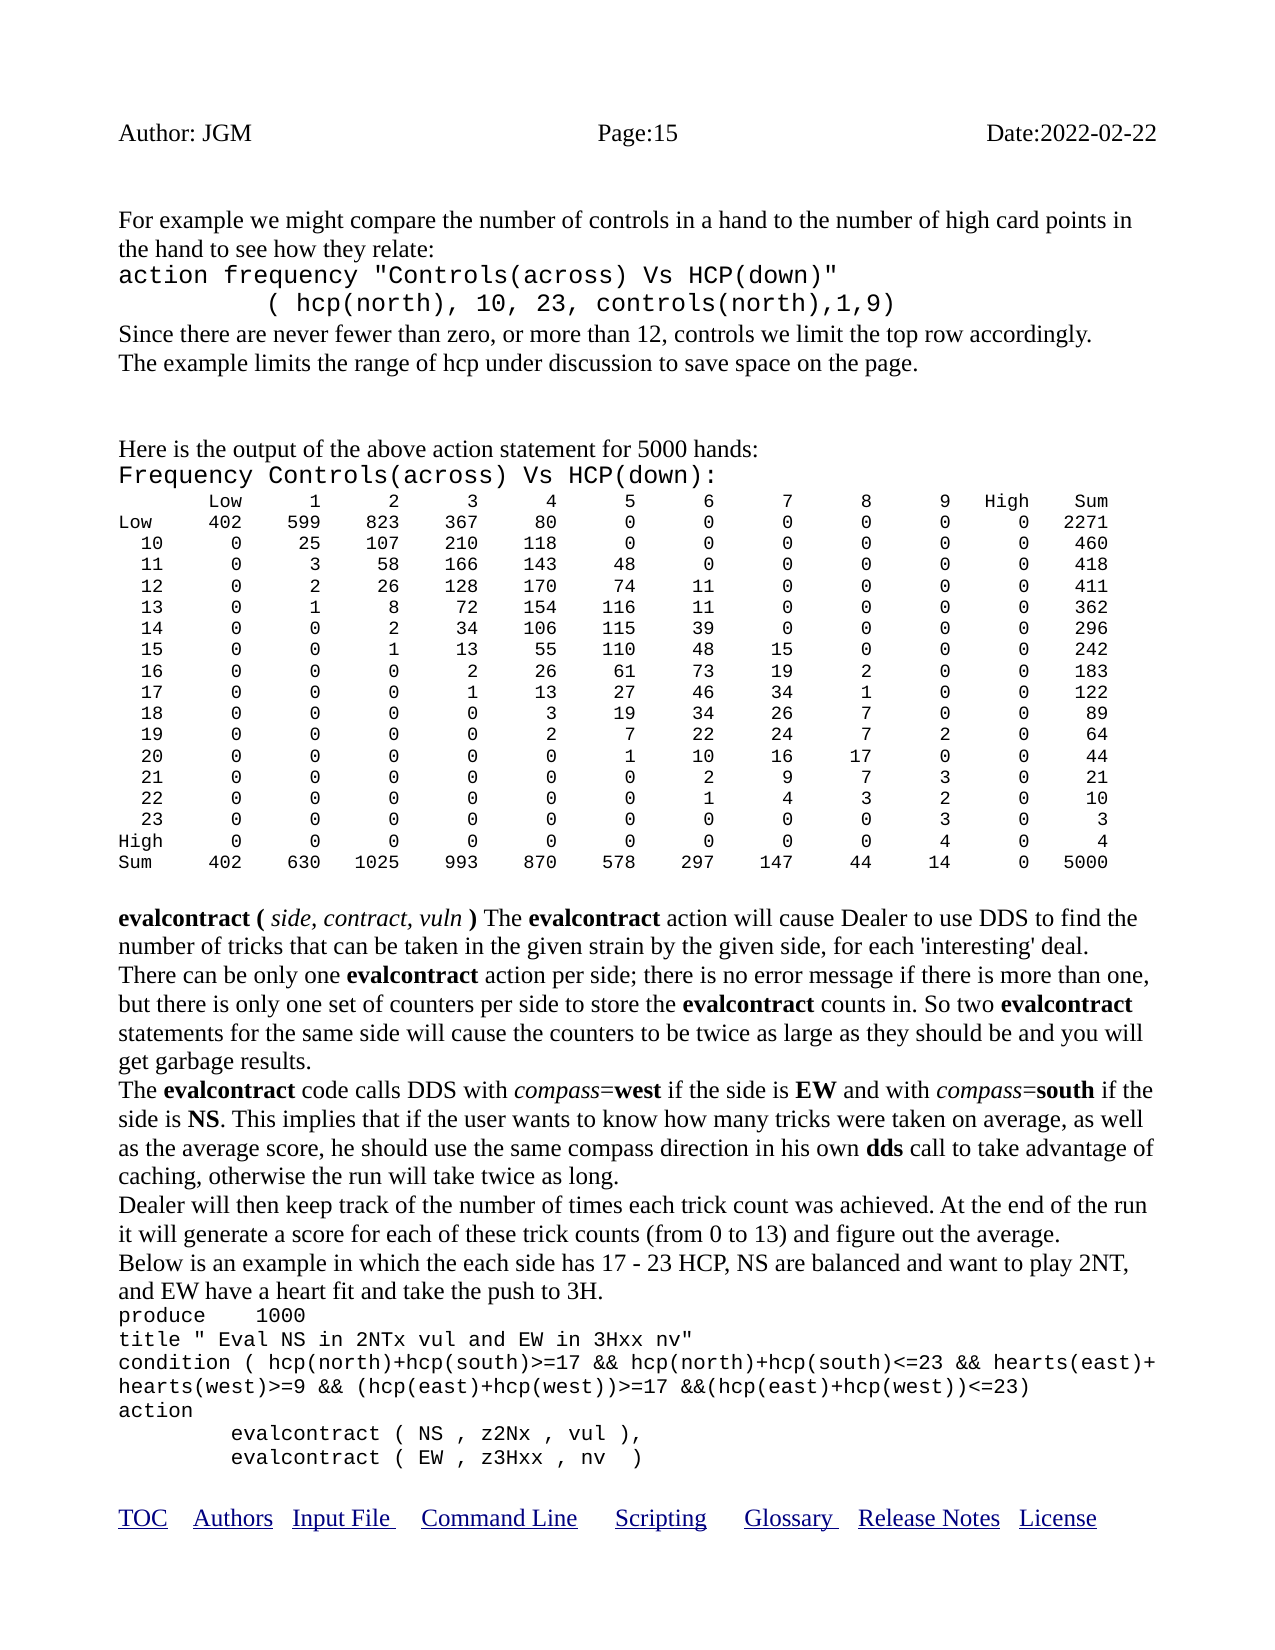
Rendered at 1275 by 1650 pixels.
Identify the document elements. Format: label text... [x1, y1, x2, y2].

text Low 1 2 3 4 5 6 7 8 9 High Sum [118, 491, 1157, 513]
text Low 402 599 823 367 80 0 0 0 0 0 0 2271 [118, 513, 1157, 534]
text 15 0 0 1 13 55 110 48 15 0 0 0 242 [118, 640, 1157, 661]
text action [118, 1400, 1157, 1423]
text Here is the output of the above action statement for 5000 hands: [118, 434, 1157, 463]
text 11 0 3 58 166 143 48 0 0 0 0 0 418 [118, 555, 1157, 576]
text The evalcontract code calls DDS with compass=west if the side is EW and with compass=south if the side is NS. This implies that if the user wants to know how many tricks were taken on average, as well as the average score, he should use the same compass direction in his own dds call to take advantage of caching, otherwise the run will take twice as long. [118, 1075, 1157, 1190]
text 23 0 0 0 0 0 0 0 0 0 3 0 3 [118, 810, 1157, 831]
text ( hcp(north), 10, 23, controls(north),1,9) [118, 291, 1157, 319]
text evalcontract ( NS , z2Nx , vul ), [118, 1423, 1157, 1447]
text evalcontract ( EW , z3Hxx , nv ) [118, 1447, 1157, 1471]
text action frequency "Controls(across) Vs HCP(down)" [118, 263, 1157, 291]
text evalcontract ( side, contract, vuln ) The evalcontract action will cause Dealer to use DDS to find the number of tricks that can be taken in the given strain by the given side, for each 'interesting' deal. There can be only one evalcontract action per side; there is no error message if there is more than one, but there is only one set of counters per side to store the evalcontract counts in. So two evalcontract statements for the same side will cause the counters to be twice as large as they should be and you will get garbage results. [118, 903, 1157, 1075]
text Sum 402 630 1025 993 870 578 297 147 44 14 0 5000 [118, 853, 1157, 874]
text 19 0 0 0 0 2 7 22 24 7 2 0 64 [118, 725, 1157, 746]
text 10 0 25 107 210 118 0 0 0 0 0 0 460 [118, 534, 1157, 555]
text produce 1000 [118, 1305, 1157, 1329]
text High 0 0 0 0 0 0 0 0 0 4 0 4 [118, 831, 1157, 853]
text Frequency Controls(across) Vs HCP(down): [118, 463, 1157, 491]
text 21 0 0 0 0 0 0 2 9 7 3 0 21 [118, 768, 1157, 789]
text Dealer will then keep track of the number of times each trick count was achieved. At the end of the run it will generate a score for each of these trick counts (from 0 to 13) and figure out the average. [118, 1190, 1157, 1248]
text 16 0 0 0 2 26 61 73 19 2 0 0 183 [118, 661, 1157, 683]
text 17 0 0 0 1 13 27 46 34 1 0 0 122 [118, 683, 1157, 704]
text 20 0 0 0 0 0 1 10 16 17 0 0 44 [118, 746, 1157, 768]
text 13 0 1 8 72 154 116 11 0 0 0 0 362 [118, 598, 1157, 619]
text hearts(west)>=9 && (hcp(east)+hcp(west))>=17 &&(hcp(east)+hcp(west))<=23) [118, 1376, 1157, 1400]
text 18 0 0 0 0 3 19 34 26 7 0 0 89 [118, 704, 1157, 725]
text title " Eval NS in 2NTx vul and EW in 3Hxx nv" [118, 1329, 1157, 1352]
text Since there are never fewer than zero, or more than 12, controls we limit the top row accordingly. [118, 319, 1157, 348]
text Below is an example in which the each side has 17 - 23 HCP, NS are balanced and want to play 2NT, and EW have a heart fit and take the push to 3H. [118, 1248, 1157, 1305]
text condition ( hcp(north)+hcp(south)>=17 && hcp(north)+hcp(south)<=23 && hearts(east)+ [118, 1352, 1157, 1376]
text 12 0 2 26 128 170 74 11 0 0 0 0 411 [118, 576, 1157, 598]
text 14 0 0 2 34 106 115 39 0 0 0 0 296 [118, 619, 1157, 640]
text 22 0 0 0 0 0 0 1 4 3 2 0 10 [118, 789, 1157, 810]
text The example limits the range of hcp under discussion to save space on the page. [118, 348, 1157, 377]
text For example we might compare the number of controls in a hand to the number of high card points in the hand to see how they relate: [118, 205, 1157, 263]
